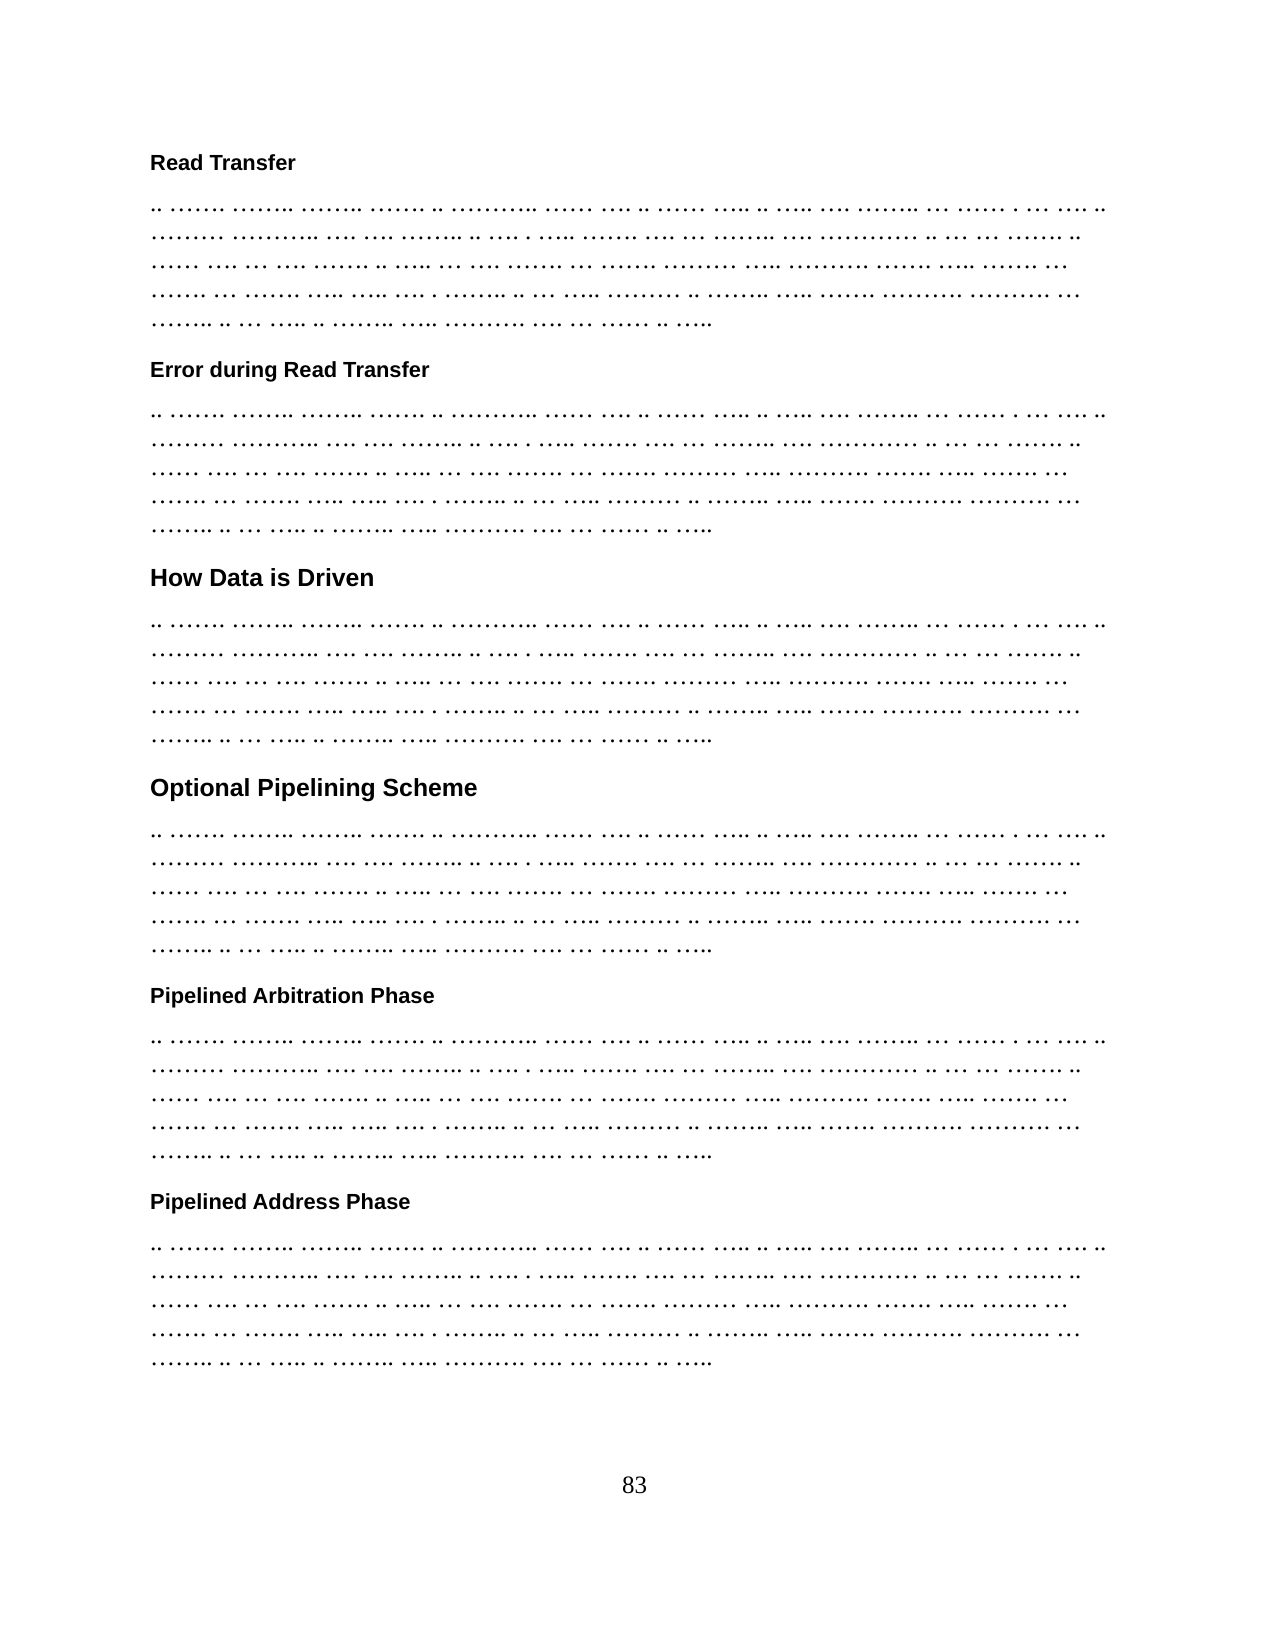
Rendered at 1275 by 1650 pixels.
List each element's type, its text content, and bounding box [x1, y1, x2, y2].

text .. ……. …….. …….. ……. .. ……….. …… …. .. …… ….. .. ….. …. …….. … …… . … …. .. ……… ……….. …. …. …….. .. …. . ….. ……. …. … …….. …. ………… .. … … ……. .. …… …. … …. ……. .. ….. … …. ……. … ……. ……… ….. ………. ……. ….. ……. … ……. … ……. ….. ….. …. . …….. .. … ….. ……… .. …….. ….. ……. ………. ………. … …….. .. … ….. .. …….. ….. ………. …. … …… .. ….. [150, 1020, 1125, 1164]
subtitle Error during Read Transfer [150, 356, 1125, 382]
subtitle How Data is Driven [150, 563, 1125, 591]
subtitle Read Transfer [150, 150, 1125, 175]
subtitle Optional Pipelining Scheme [150, 773, 1125, 801]
subtitle Pipelined Address Phase [150, 1189, 1125, 1214]
text .. ……. …….. …….. ……. .. ……….. …… …. .. …… ….. .. ….. …. …….. … …… . … …. .. ……… ……….. …. …. …….. .. …. . ….. ……. …. … …….. …. ………… .. … … ……. .. …… …. … …. ……. .. ….. … …. ……. … ……. ……… ….. ………. ……. ….. ……. … ……. … ……. ….. ….. …. . …….. .. … ….. ……… .. …….. ….. ……. ………. ………. … …….. .. … ….. .. …….. ….. ………. …. … …… .. ….. [150, 394, 1125, 538]
text .. ……. …….. …….. ……. .. ……….. …… …. .. …… ….. .. ….. …. …….. … …… . … …. .. ……… ……….. …. …. …….. .. …. . ….. ……. …. … …….. …. ………… .. … … ……. .. …… …. … …. ……. .. ….. … …. ……. … ……. ……… ….. ………. ……. ….. ……. … ……. … ……. ….. ….. …. . …….. .. … ….. ……… .. …….. ….. ……. ………. ………. … …….. .. … ….. .. …….. ….. ………. …. … …… .. ….. [150, 604, 1125, 748]
subtitle Pipelined Arbitration Phase [150, 982, 1125, 1008]
text .. ……. …….. …….. ……. .. ……….. …… …. .. …… ….. .. ….. …. …….. … …… . … …. .. ……… ……….. …. …. …….. .. …. . ….. ……. …. … …….. …. ………… .. … … ……. .. …… …. … …. ……. .. ….. … …. ……. … ……. ……… ….. ………. ……. ….. ……. … ……. … ……. ….. ….. …. . …….. .. … ….. ……… .. …….. ….. ……. ………. ………. … …….. .. … ….. .. …….. ….. ………. …. … …… .. ….. [150, 814, 1125, 957]
text .. ……. …….. …….. ……. .. ……….. …… …. .. …… ….. .. ….. …. …….. … …… . … …. .. ……… ……….. …. …. …….. .. …. . ….. ……. …. … …….. …. ………… .. … … ……. .. …… …. … …. ……. .. ….. … …. ……. … ……. ……… ….. ………. ……. ….. ……. … ……. … ……. ….. ….. …. . …….. .. … ….. ……… .. …….. ….. ……. ………. ………. … …….. .. … ….. .. …….. ….. ………. …. … …… .. ….. [150, 188, 1125, 331]
text .. ……. …….. …….. ……. .. ……….. …… …. .. …… ….. .. ….. …. …….. … …… . … …. .. ……… ……….. …. …. …….. .. …. . ….. ……. …. … …….. …. ………… .. … … ……. .. …… …. … …. ……. .. ….. … …. ……. … ……. ……… ….. ………. ……. ….. ……. … ……. … ……. ….. ….. …. . …….. .. … ….. ……… .. …….. ….. ……. ………. ………. … …….. .. … ….. .. …….. ….. ………. …. … …… .. ….. [150, 1227, 1125, 1370]
